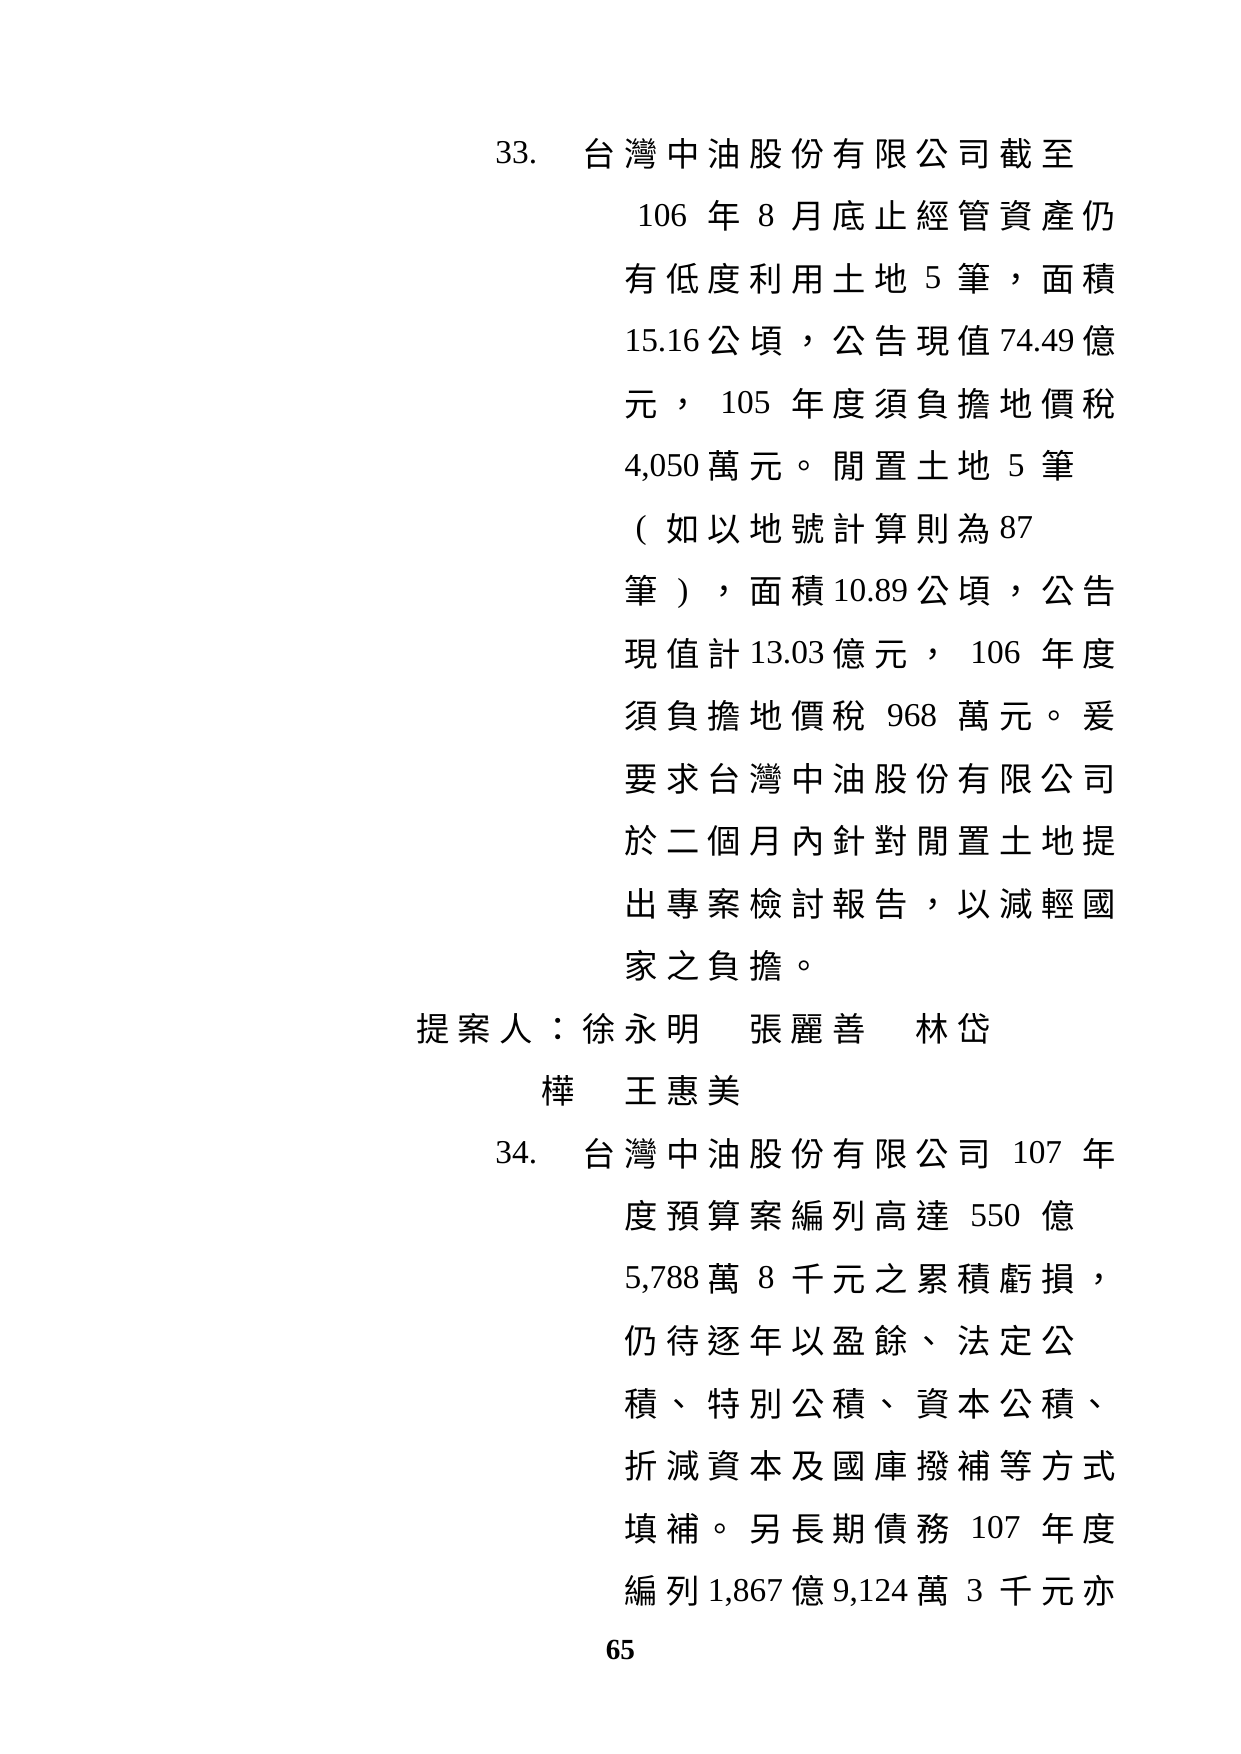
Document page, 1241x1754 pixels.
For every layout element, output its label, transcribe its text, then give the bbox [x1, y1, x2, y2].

list 台灣中油股份有限公司107年度預算案編列高達550億5,788萬8千元之累積虧損，仍待逐年以盈餘、法定公積、特別公積、資本公積、折減資本及國庫撥補等方式填補。另長期債務107年度編列1,867億9,124萬3千元亦 [489, 1110, 1120, 1610]
list 台灣中油股份有限公司截至106年8月底止經管資產仍有低度利用土地5筆，面積15.16公頃，公告現值74.49億元，105年度須負擔地價稅4,050萬元。閒置土地5筆(如以地號計算則為87筆)，面積10.89公頃，公告現值計13.03億元，106年度須負擔地價稅968萬元。爰要求台灣中油股份有限公司於二個月內針對閒置土地提出專案檢討報告，以減輕國家之負擔。 [489, 110, 1120, 985]
text 提案人：徐永明 張麗善 林岱樺 王惠美 [397, 985, 1016, 1110]
